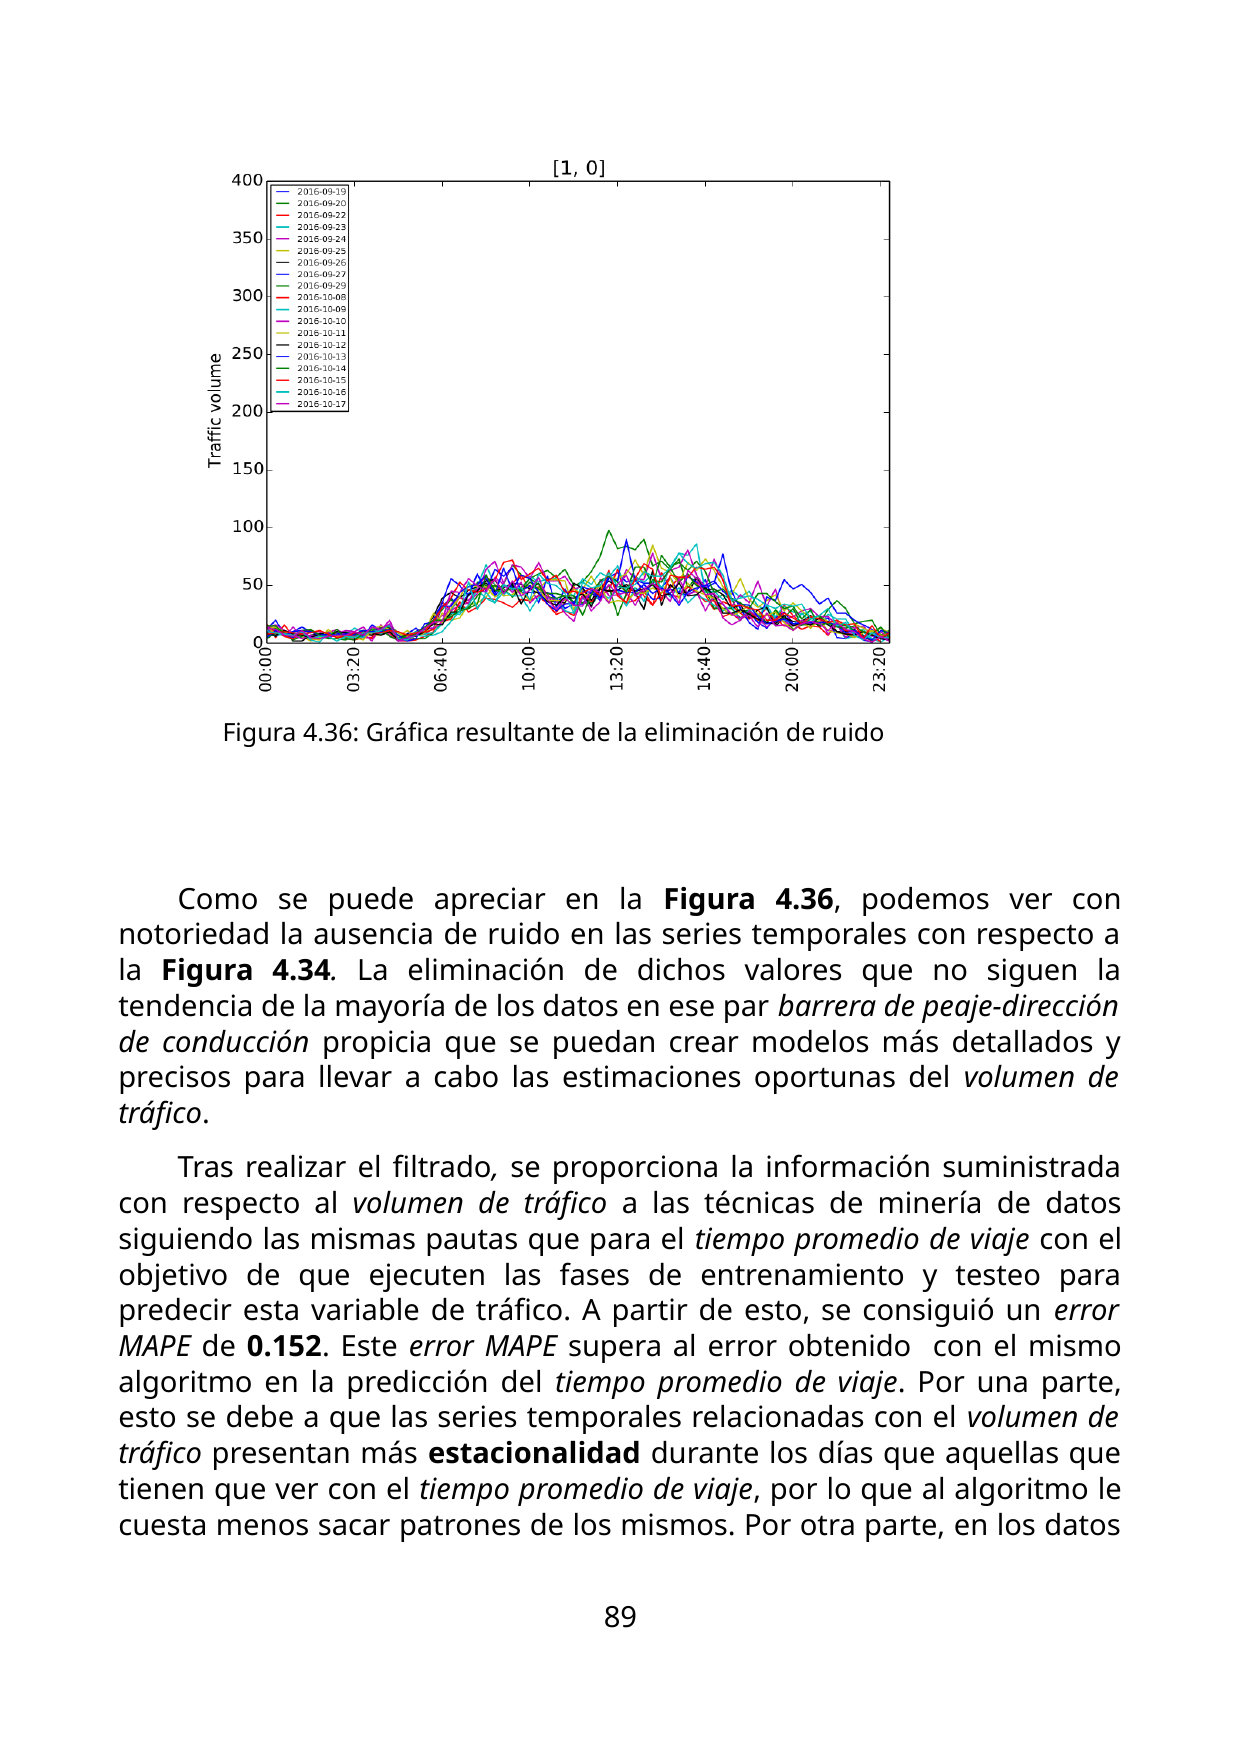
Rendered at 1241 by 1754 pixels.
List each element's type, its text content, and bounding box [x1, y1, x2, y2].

text Como se puede apreciar en la Figura 4.36, podemos ver con notoriedad la ausencia de ruido en las series temporales con respecto a la Figura 4.34. La eliminación de dichos valores que no siguen la tendencia de la mayoría de los datos en ese par barrera de peaje-dirección de conducción propicia que se puedan crear modelos más detallados y precisos para llevar a cabo las estimaciones oportunas del volumen de tráfico. [118, 878, 1122, 1132]
picture [193, 146, 914, 698]
text Tras realizar el filtrado, se proporciona la información suministrada con respecto al volumen de tráfico a las técnicas de minería de datos siguiendo las mismas pautas que para el tiempo promedio de viaje con el objetivo de que ejecuten las fases de entrenamiento y testeo para predecir esta variable de tráfico. A partir de esto, se consiguió un error MAPE de 0.152. Este error MAPE supera al error obtenido con el mismo algoritmo en la predicción del tiempo promedio de viaje. Por una parte, esto se debe a que las series temporales relacionadas con el volumen de tráfico presentan más estacionalidad durante los días que aquellas que tienen que ver con el tiempo promedio de viaje, por lo que al algoritmo le cuesta menos sacar patrones de los mismos. Por otra parte, en los datos [118, 1147, 1122, 1543]
text Figura 4.36: Gráfica resultante de la eliminación de ruido [194, 698, 913, 749]
